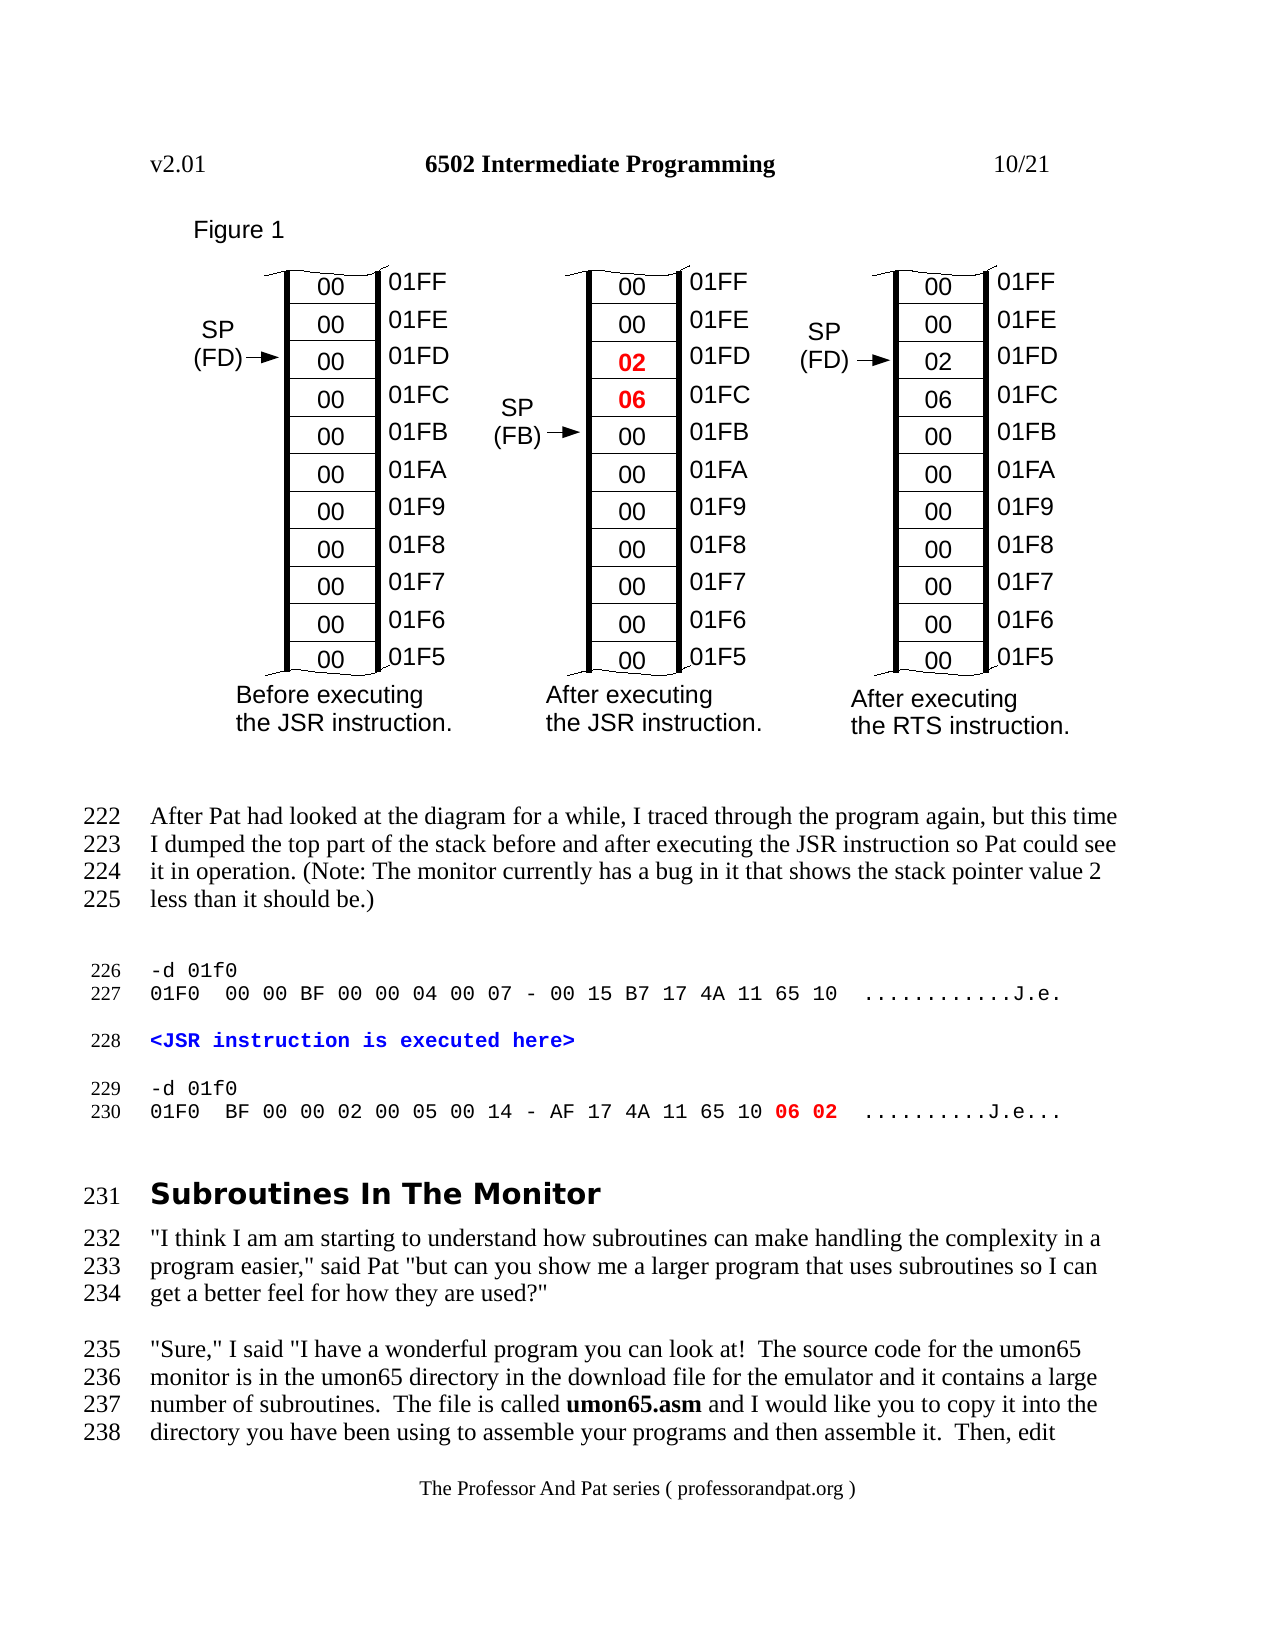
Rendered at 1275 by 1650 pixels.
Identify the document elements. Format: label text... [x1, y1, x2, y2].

text After Pat had looked at the diagram for a while, I traced through the program again, but this time I dumped the top part of the stack before and after executing the JSR instruction so Pat could see it in operation. (Note: The monitor currently has a bug in it that shows the stack pointer value 2 less than it should be.) [150, 802, 1125, 913]
text 01F0 BF 00 00 02 00 05 00 14 - AF 17 4A 11 65 10 06 02 ..........J.e... [150, 1101, 1125, 1125]
text 01F0 00 00 BF 00 00 04 00 07 - 00 15 B7 17 4A 11 65 10 ............J.e. [150, 983, 1125, 1007]
text "Sure," I said "I have a wonderful program you can look at! The source code for the umon65 monitor is in the umon65 directory in the download file for the emulator and it contains a large number of subroutines. The file is called umon65.asm and I would like you to copy it into the directory you have been using to assemble your programs and then assemble it. Then, edit [150, 1335, 1125, 1446]
text -d 01f0 [150, 960, 1125, 983]
subtitle Subroutines In The Monitor [150, 1177, 1125, 1212]
text -d 01f0 [150, 1078, 1125, 1101]
text <JSR instruction is executed here> [150, 1031, 1125, 1054]
text "I think I am am starting to understand how subroutines can make handling the complexity in a program easier," said Pat "but can you show me a larger program that uses subroutines so I can get a better feel for how they are used?" [150, 1224, 1125, 1307]
